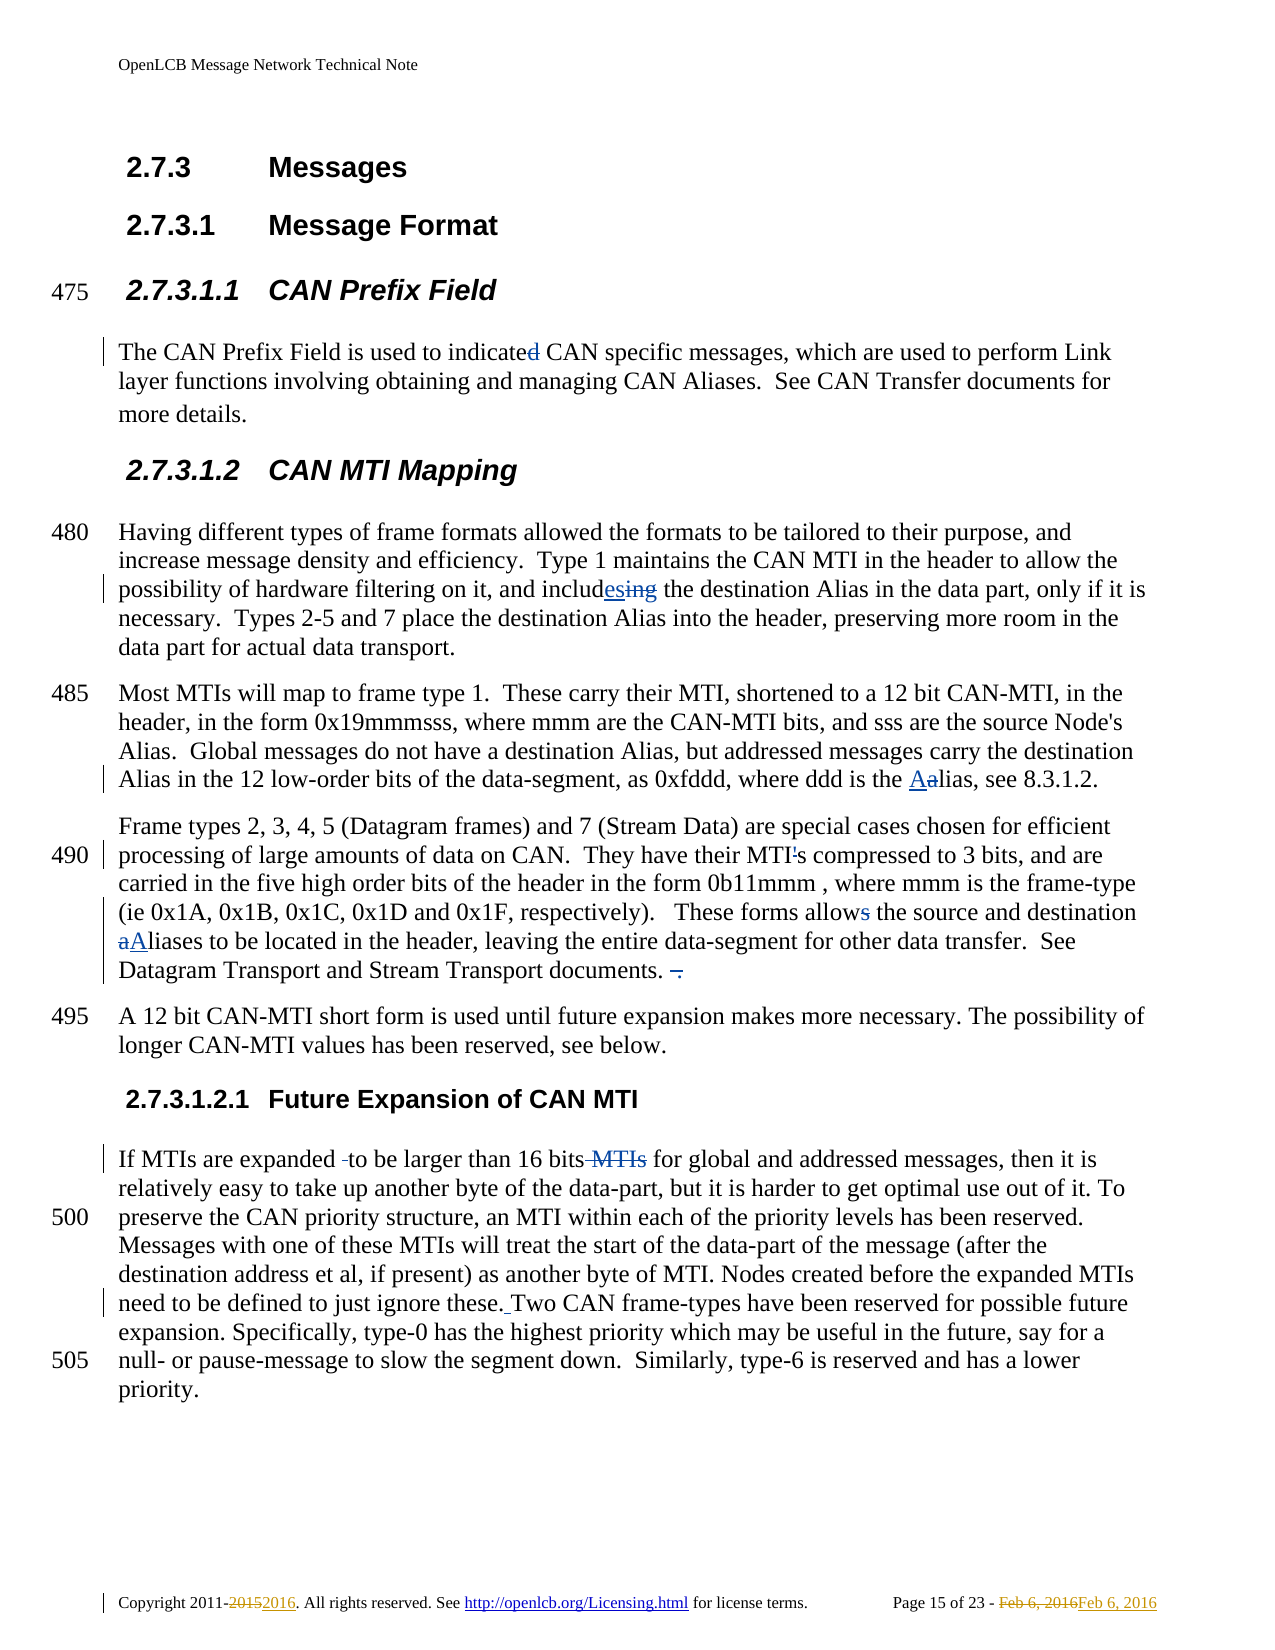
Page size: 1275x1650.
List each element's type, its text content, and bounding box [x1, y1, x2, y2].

subtitle Messages [118, 150, 1157, 183]
text Frame types 2, 3, 4, 5 (Datagram frames) and 7 (Stream Data) are special cases chosen for efficient processing of large amounts of data on CAN. They have their MTIs compressed to 3 bits, and are carried in the five high order bits of the header in the form 0b11mmm , where mmm is the frame-type (ie 0x1A, 0x1B, 0x1C, 0x1D and 0x1F, respectively). These forms allow the source and destination Aliases to be located in the header, leaving the entire data-segment for other data transfer. See Datagram Transport and Stream Transport documents. [118, 811, 1157, 983]
subtitle CAN Prefix Field [118, 273, 1157, 307]
text The CAN Prefix Field is used to indicate CAN specific messages, which are used to perform Link layer functions involving obtaining and managing CAN Aliases. See CAN Transfer documents for more details. [118, 337, 1157, 428]
text Having different types of frame formats allowed the formats to be tailored to their purpose, and increase message density and efficiency. Type 1 maintains the CAN MTI in the header to allow the possibility of hardware filtering on it, and includes the destination Alias in the data part, only if it is necessary. Types 2-5 and 7 place the destination Alias into the header, preserving more room in the data part for actual data transport. [118, 517, 1157, 661]
text Most MTIs will map to frame type 1. These carry their MTI, shortened to a 12 bit CAN-MTI, in the header, in the form 0x19mmmsss, where mmm are the CAN-MTI bits, and sss are the source Node's Alias. Global messages do not have a destination Alias, but addressed messages carry the destination Alias in the 12 low-order bits of the data-segment, as 0xfddd, where ddd is the Alias, see 8.3.1.2. [118, 678, 1157, 793]
subtitle CAN MTI Mapping [118, 453, 1157, 487]
subtitle Message Format [118, 208, 1157, 242]
text A 12 bit CAN-MTI short form is used until future expansion makes more necessary. The possibility of longer CAN-MTI values has been reserved, see below. [118, 1001, 1157, 1059]
text If MTIs are expanded to be larger than 16 bits for global and addressed messages, then it is relatively easy to take up another byte of the data-part, but it is harder to get optimal use out of it. To preserve the CAN priority structure, an MTI within each of the priority levels has been reserved. Messages with one of these MTIs will treat the start of the data-part of the message (after the destination address et al, if present) as another byte of MTI. Nodes created before the expanded MTIs need to be defined to just ignore these. Two CAN frame-types have been reserved for possible future expansion. Specifically, type-0 has the highest priority which may be useful in the future, say for a null- or pause-message to slow the segment down. Similarly, type-6 is reserved and has a lower priority. [118, 1144, 1157, 1403]
subtitle Future Expansion of CAN MTI [118, 1084, 1157, 1114]
